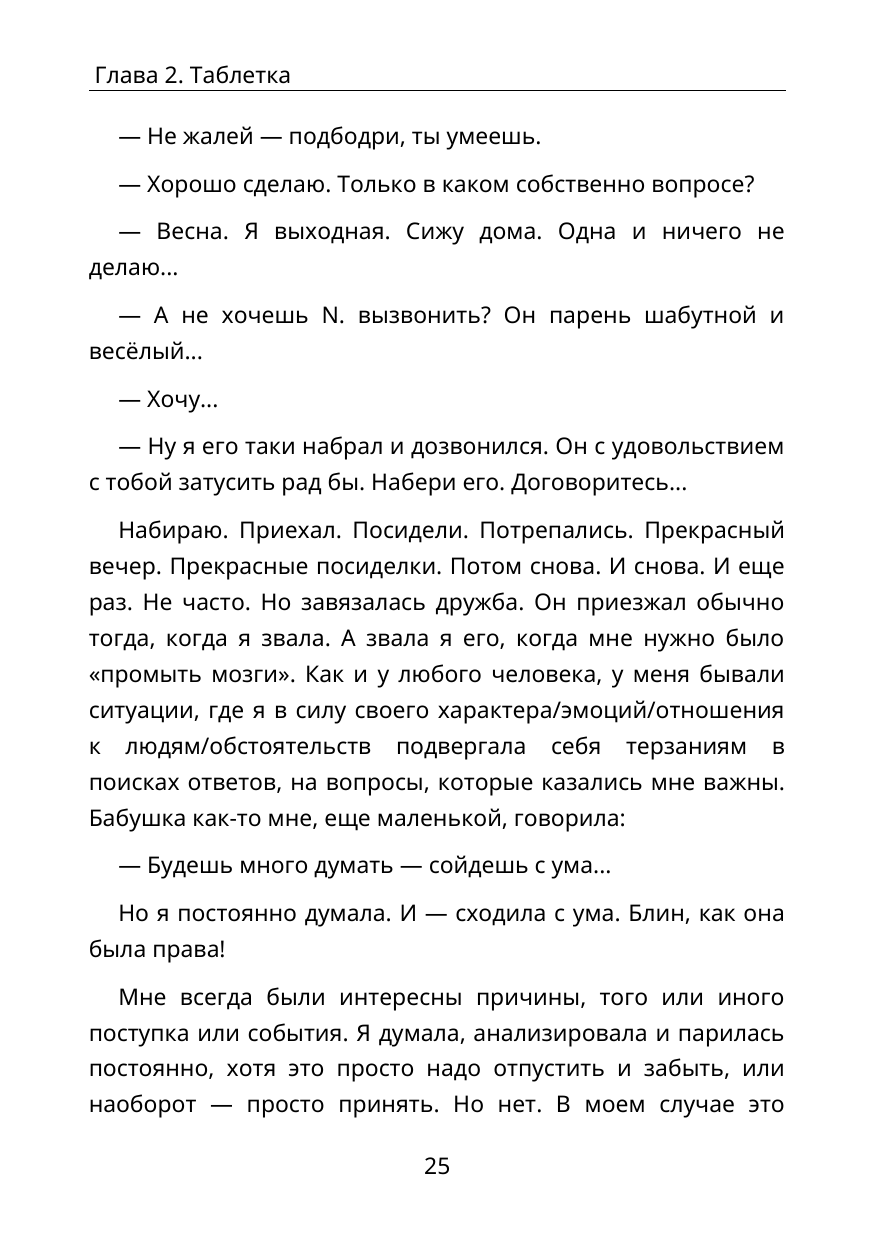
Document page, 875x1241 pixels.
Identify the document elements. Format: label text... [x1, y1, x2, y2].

text — Хорошо сделаю. Только в каком собственно вопросе? [88, 168, 786, 199]
text Набираю. Приехал. Посидели. Потрепались. Прекрасный вечер. Прекрасные посиделки. Потом снова. И снова. И еще раз. Не часто. Но завязалась дружба. Он приезжал обычно тогда, когда я звала. А звала я его, когда мне нужно было «промыть мозги». Как и у любого человека, у меня бывали ситуации, где я в силу своего характера/эмоций/отношения к людям/обстоятельств подвергала себя терзаниям в поисках ответов, на вопросы, которые казались мне важны. Бабушка как-то мне, еще маленькой, говорила: [88, 514, 786, 833]
text — А не хочешь N. вызвонить? Он парень шабутной и весёлый... [88, 299, 786, 366]
text Мне всегда были интересны причины, того или иного поступка или события. Я думала, анализировала и парилась постоянно, хотя это просто надо отпустить и забыть, или наоборот — просто принять. Но нет. В моем случае это [88, 981, 786, 1119]
text Но я постоянно думала. И — сходила с ума. Блин, как она была права! [88, 897, 786, 964]
text — Весна. Я выходная. Сижу дома. Одна и ничего не делаю... [88, 215, 786, 282]
text — Не жалей — подбодри, ты умеешь. [88, 120, 786, 151]
text — Ну я его таки набрал и дозвонился. Он с удовольствием с тобой затусить рад бы. Набери его. Договоритесь... [88, 430, 786, 497]
text — Хочу... [88, 383, 786, 414]
text — Будешь много думать — сойдешь с ума... [88, 849, 786, 880]
